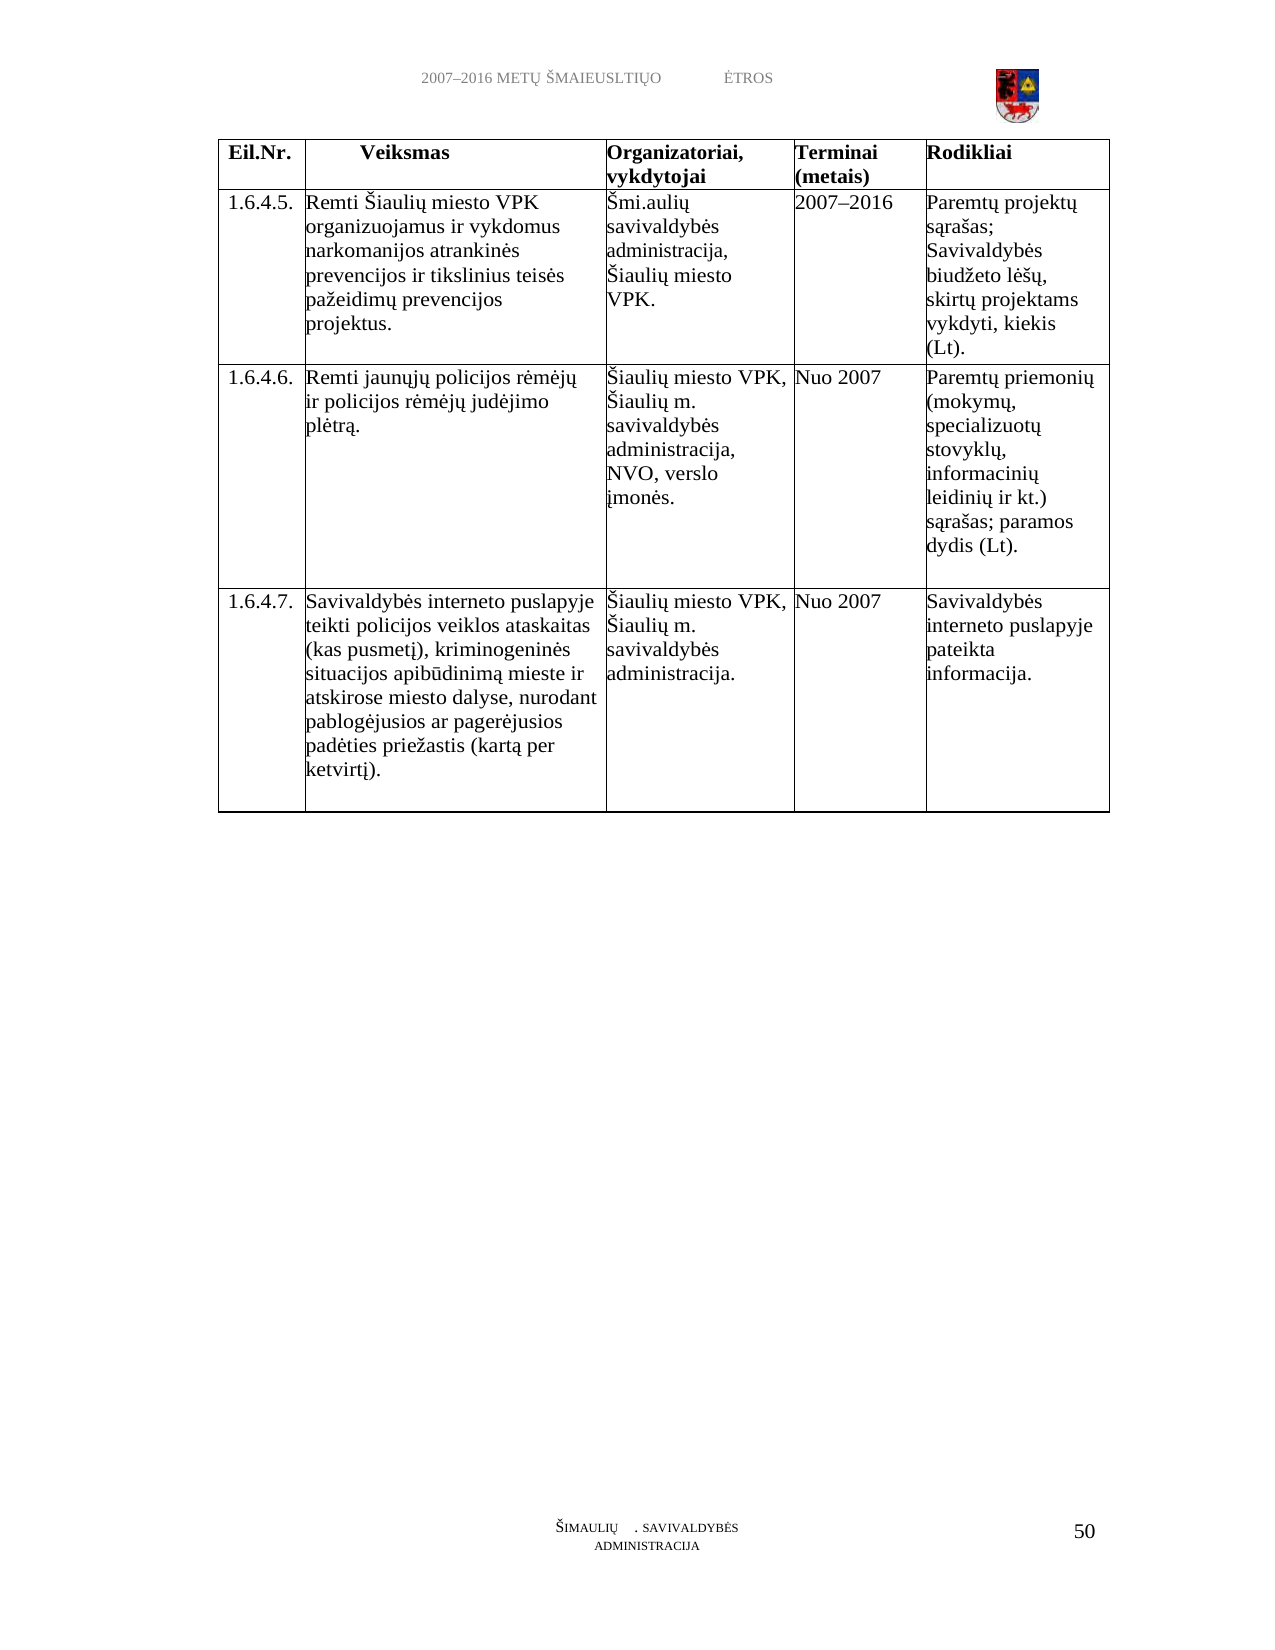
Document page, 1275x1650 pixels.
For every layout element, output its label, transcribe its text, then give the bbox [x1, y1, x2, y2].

table_cell Šiaulių miesto VPK, Šiaulių m. savivaldybės administracija, NVO, verslo įmonės. [607, 365, 794, 587]
table_cell Nuo 2007 [795, 365, 926, 587]
table_cell Paremtų projektų sąrašas; Savivaldybės biudžeto lėšų, skirtų projektams vykdyti, kiekis (Lt). [927, 190, 1109, 364]
table_header Rodikliai [927, 140, 1109, 189]
table_cell 1.6.4.7. [219, 589, 305, 811]
table_cell Remti Šiaulių miesto VPK organizuojamus ir vykdomus narkomanijos atrankinės prevencijos ir tikslinius teisės pažeidimų prevencijos projektus. [306, 190, 606, 364]
table_cell Nuo 2007 [795, 589, 926, 811]
table_header Eil.Nr. [219, 140, 305, 189]
table_cell Remti jaunųjų policijos rėmėjų ir policijos rėmėjų judėjimo plėtrą. [306, 365, 606, 587]
table_cell Savivaldybės interneto puslapyje teikti policijos veiklos ataskaitas (kas pusmetį), kriminogeninės situacijos apibūdinimą mieste ir atskirose miesto dalyse, nurodant pablogėjusios ar pagerėjusios padėties priežastis (kartą per ketvirtį). [306, 589, 606, 811]
table_header Organizatoriai, vykdytojai [607, 140, 794, 189]
table_cell Savivaldybės interneto puslapyje pateikta informacija. [927, 589, 1109, 811]
table_cell Šmi.aulių savivaldybės administracija, Šiaulių miesto VPK. [607, 190, 794, 364]
table_cell Šiaulių miesto VPK, Šiaulių m. savivaldybės administracija. [607, 589, 794, 811]
table_header Terminai (metais) [795, 140, 926, 189]
table_cell Paremtų priemonių (mokymų, specializuotų stovyklų, informacinių leidinių ir kt.) sąrašas; paramos dydis (Lt). [927, 365, 1109, 587]
table_cell 1.6.4.6. [219, 365, 305, 587]
table_cell 2007–2016 [795, 190, 926, 364]
table_header Veiksmas [306, 140, 606, 189]
table_cell 1.6.4.5. [219, 190, 305, 364]
